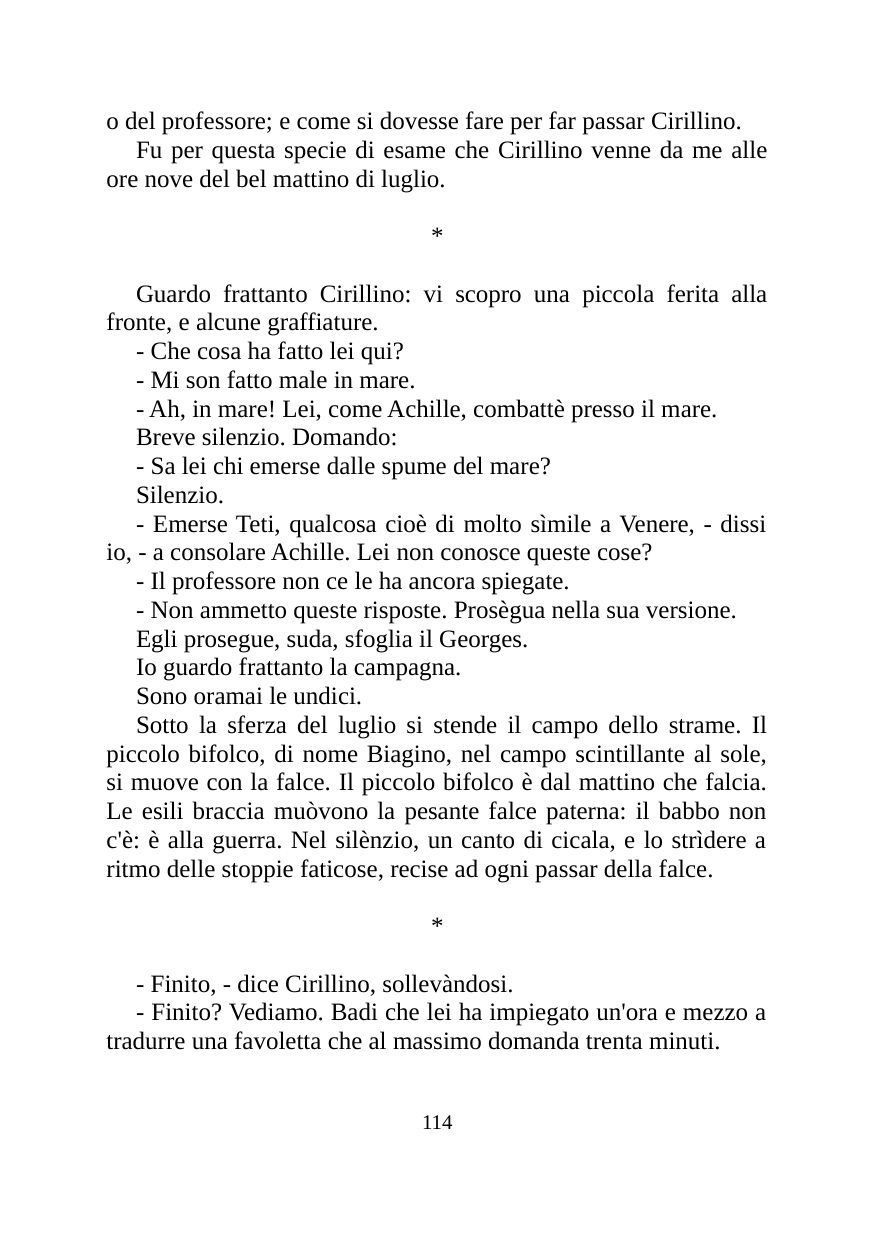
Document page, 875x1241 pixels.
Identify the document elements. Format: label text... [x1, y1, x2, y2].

text - Sa lei chi emerse dalle spume del mare? [106, 451, 768, 480]
text - Non ammetto queste risposte. Prosègua nella sua versione. [106, 595, 768, 624]
text - Finito? Vediamo. Badi che lei ha impiegato un'ora e mezzo a tradurre una favoletta che al massimo domanda trenta minuti. [106, 997, 768, 1055]
text * [106, 221, 768, 250]
text Egli prosegue, suda, sfoglia il Georges. [106, 624, 768, 652]
text Fu per questa specie di esame che Cirillino venne da me alle ore nove del bel mattino di luglio. [106, 135, 768, 192]
text Sono oramai le undici. [106, 681, 768, 710]
text - Emerse Teti, qualcosa cioè di molto sìmile a Venere, - dissi io, - a consolare Achille. Lei non conosce queste cose? [106, 509, 768, 566]
text - Che cosa ha fatto lei qui? [106, 336, 768, 365]
text Sotto la sferza del luglio si stende il campo dello strame. Il piccolo bifolco, di nome Biagino, nel campo scintillante al sole, si muove con la falce. Il piccolo bifolco è dal mattino che falcia. Le esili braccia muòvono la pesante falce paterna: il babbo non c'è: è alla guerra. Nel silènzio, un canto di cicala, e lo strìdere a ritmo delle stoppie faticose, recise ad ogni passar della falce. [106, 710, 768, 882]
text - Il professore non ce le ha ancora spiegate. [106, 566, 768, 595]
text Io guardo frattanto la campagna. [106, 652, 768, 681]
text Silenzio. [106, 480, 768, 509]
text - Ah, in mare! Lei, come Achille, combattè presso il mare. [106, 394, 768, 422]
text o del professore; e come si dovesse fare per far passar Cirillino. [106, 106, 768, 135]
text - Finito, - dice Cirillino, sollevàndosi. [106, 969, 768, 997]
text Guardo frattanto Cirillino: vi scopro una piccola ferita alla fronte, e alcune graffiature. [106, 279, 768, 336]
text * [106, 911, 768, 940]
text - Mi son fatto male in mare. [106, 365, 768, 394]
text Breve silenzio. Domando: [106, 422, 768, 451]
